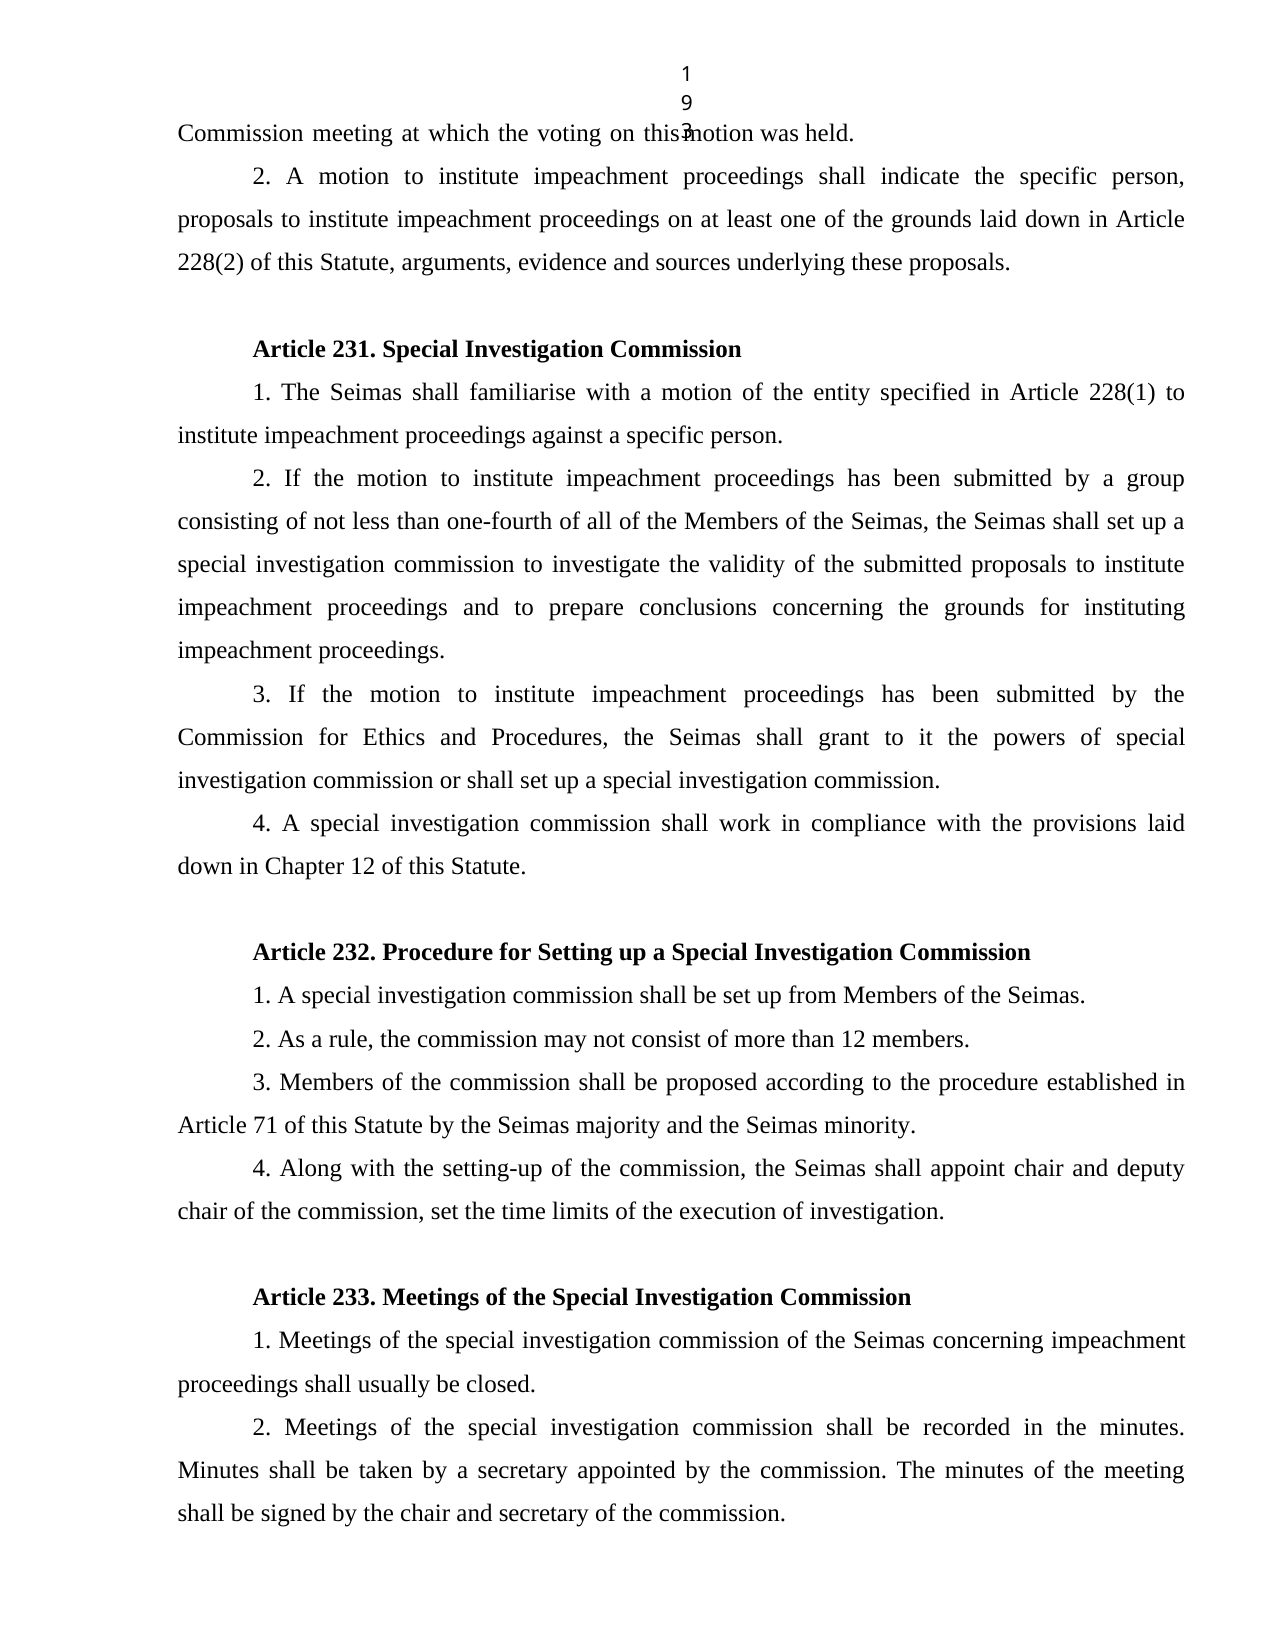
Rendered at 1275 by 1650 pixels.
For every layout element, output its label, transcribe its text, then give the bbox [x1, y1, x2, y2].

text 2. A motion to institute impeachment proceedings shall indicate the specific person, proposals to institute impeachment proceedings on at least one of the grounds laid down in Article 228(2) of this Statute, arguments, evidence and sources underlying these proposals. [177, 161, 1186, 276]
text 1. A special investigation commission shall be set up from Members of the Seimas. [177, 981, 1186, 1009]
text 1. Meetings of the special investigation commission of the Seimas concerning impeachment proceedings shall usually be closed. [177, 1326, 1186, 1397]
text 3. Members of the commission shall be proposed according to the procedure established in Article 71 of this Statute by the Seimas majority and the Seimas minority. [177, 1067, 1186, 1139]
text 1. The Seimas shall familiarise with a motion of the entity specified in Article 228(1) to institute impeachment proceedings against a specific person. [177, 377, 1186, 449]
text 4. Along with the setting-up of the commission, the Seimas shall appoint chair and deputy chair of the commission, set the time limits of the execution of investigation. [177, 1153, 1186, 1225]
text Article 233. Meetings of the Special Investigation Commission [177, 1282, 1186, 1311]
text Article 232. Procedure for Setting up a Special Investigation Commission [177, 937, 1186, 966]
text 4. A special investigation commission shall work in compliance with the provisions laid down in Chapter 12 of this Statute. [177, 808, 1186, 880]
text 2. As a rule, the commission may not consist of more than 12 members. [177, 1024, 1186, 1052]
text 3. If the motion to institute impeachment proceedings has been submitted by the Commission for Ethics and Procedures, the Seimas shall grant to it the powers of special investigation commission or shall set up a special investigation commission. [177, 679, 1186, 794]
text 2. Meetings of the special investigation commission shall be recorded in the minutes. Minutes shall be taken by a secretary appointed by the commission. The minutes of the meeting shall be signed by the chair and secretary of the commission. [177, 1412, 1186, 1527]
text Article 231. Special Investigation Commission [177, 334, 1186, 362]
text 2. If the motion to institute impeachment proceedings has been submitted by a group consisting of not less than one-fourth of all of the Members of the Seimas, the Seimas shall set up a special investigation commission to investigate the validity of the submitted proposals to institute impeachment proceedings and to prepare conclusions concerning the grounds for instituting impeachment proceedings. [177, 463, 1186, 664]
text Commission meeting at which the voting on this motion was held. [177, 118, 1186, 147]
